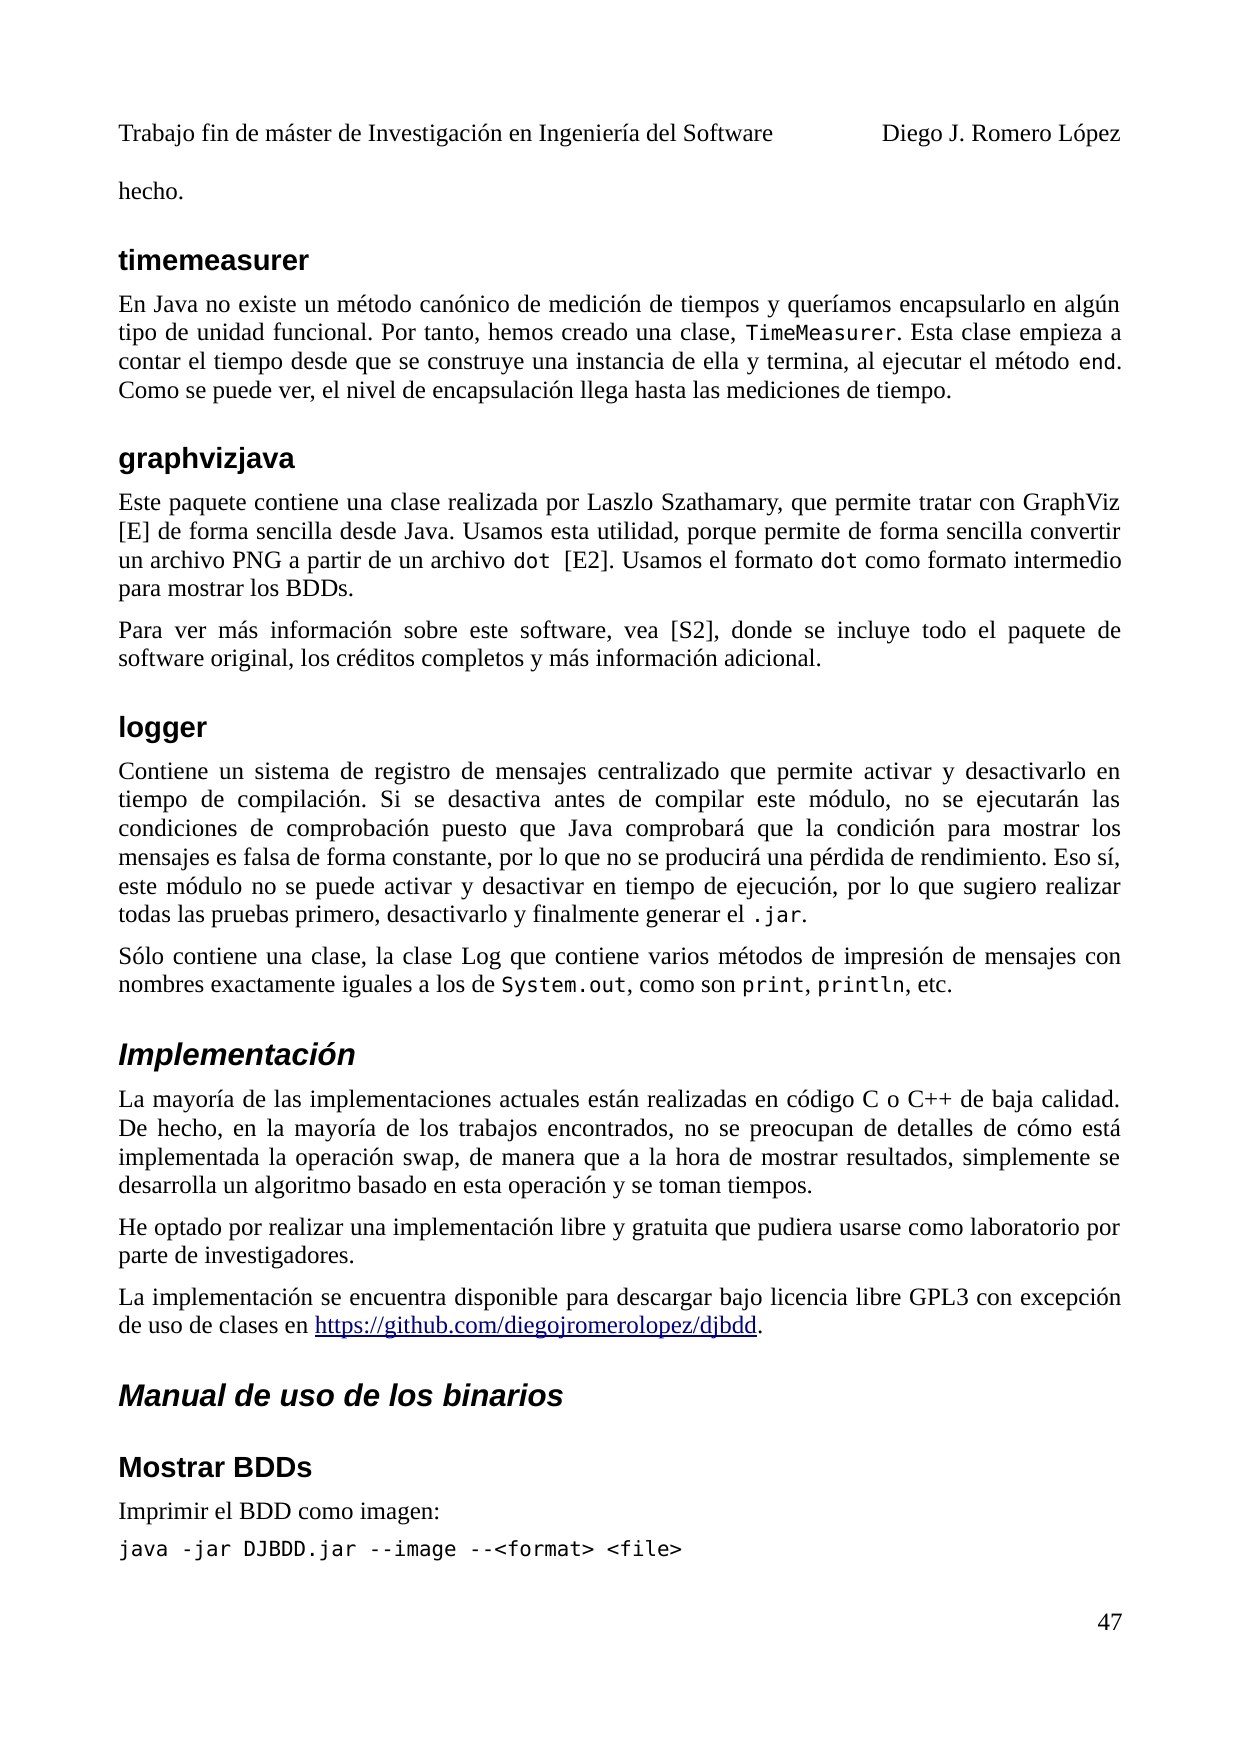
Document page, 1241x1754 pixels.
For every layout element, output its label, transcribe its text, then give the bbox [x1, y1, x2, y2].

subtitle Implementación [118, 1036, 1122, 1072]
text He optado por realizar una implementación libre y gratuita que pudiera usarse como laboratorio por parte de investigadores. [118, 1212, 1122, 1269]
text Contiene un sistema de registro de mensajes centralizado que permite activar y desactivarlo en tiempo de compilación. Si se desactiva antes de compilar este módulo, no se ejecutarán las condiciones de comprobación puesto que Java comprobará que la condición para mostrar los mensajes es falsa de forma constante, por lo que no se producirá una pérdida de rendimiento. Eso sí, este módulo no se puede activar y desactivar en tiempo de ejecución, por lo que sugiero realizar todas las pruebas primero, desactivarlo y finalmente generar el .jar. [118, 756, 1122, 928]
text Este paquete contiene una clase realizada por Laszlo Szathamary, que permite tratar con GraphViz [E] de forma sencilla desde Java. Usamos esta utilidad, porque permite de forma sencilla convertir un archivo PNG a partir de un archivo dot [E2]. Usamos el formato dot como formato intermedio para mostrar los BDDs. [118, 487, 1122, 602]
text En Java no existe un método canónico de medición de tiempos y queríamos encapsularlo en algún tipo de unidad funcional. Por tanto, hemos creado una clase, TimeMeasurer. Esta clase empieza a contar el tiempo desde que se construye una instancia de ella y termina, al ejecutar el método end. Como se puede ver, el nivel de encapsulación llega hasta las mediciones de tiempo. [118, 289, 1122, 404]
subtitle Mostrar BDDs [118, 1450, 1122, 1484]
text La implementación se encuentra disponible para descargar bajo licencia libre GPL3 con excepción de uso de clases en https://github.com/diegojromerolopez/djbdd. [118, 1282, 1122, 1339]
text La mayoría de las implementaciones actuales están realizadas en código C o C++ de baja calidad. De hecho, en la mayoría de los trabajos encontrados, no se preocupan de detalles de cómo está implementada la operación swap, de manera que a la hora de mostrar resultados, simplemente se desarrolla un algoritmo basado en esta operación y se toman tiempos. [118, 1084, 1122, 1199]
subtitle graphvizjava [118, 441, 1122, 475]
subtitle timemeasurer [118, 243, 1122, 276]
text java -jar DJBDD.jar --image --<format> <file> [118, 1537, 1122, 1562]
text Para ver más información sobre este software, vea [S2], donde se incluye todo el paquete de software original, los créditos completos y más información adicional. [118, 615, 1122, 672]
subtitle Manual de uso de los binarios [118, 1377, 1122, 1413]
text Sólo contiene una clase, la clase Log que contiene varios métodos de impresión de mensajes con nombres exactamente iguales a los de System.out, como son print, println, etc. [118, 941, 1122, 998]
text hecho. [118, 176, 1122, 205]
text Imprimir el BDD como imagen: [118, 1496, 1122, 1525]
subtitle logger [118, 710, 1122, 743]
